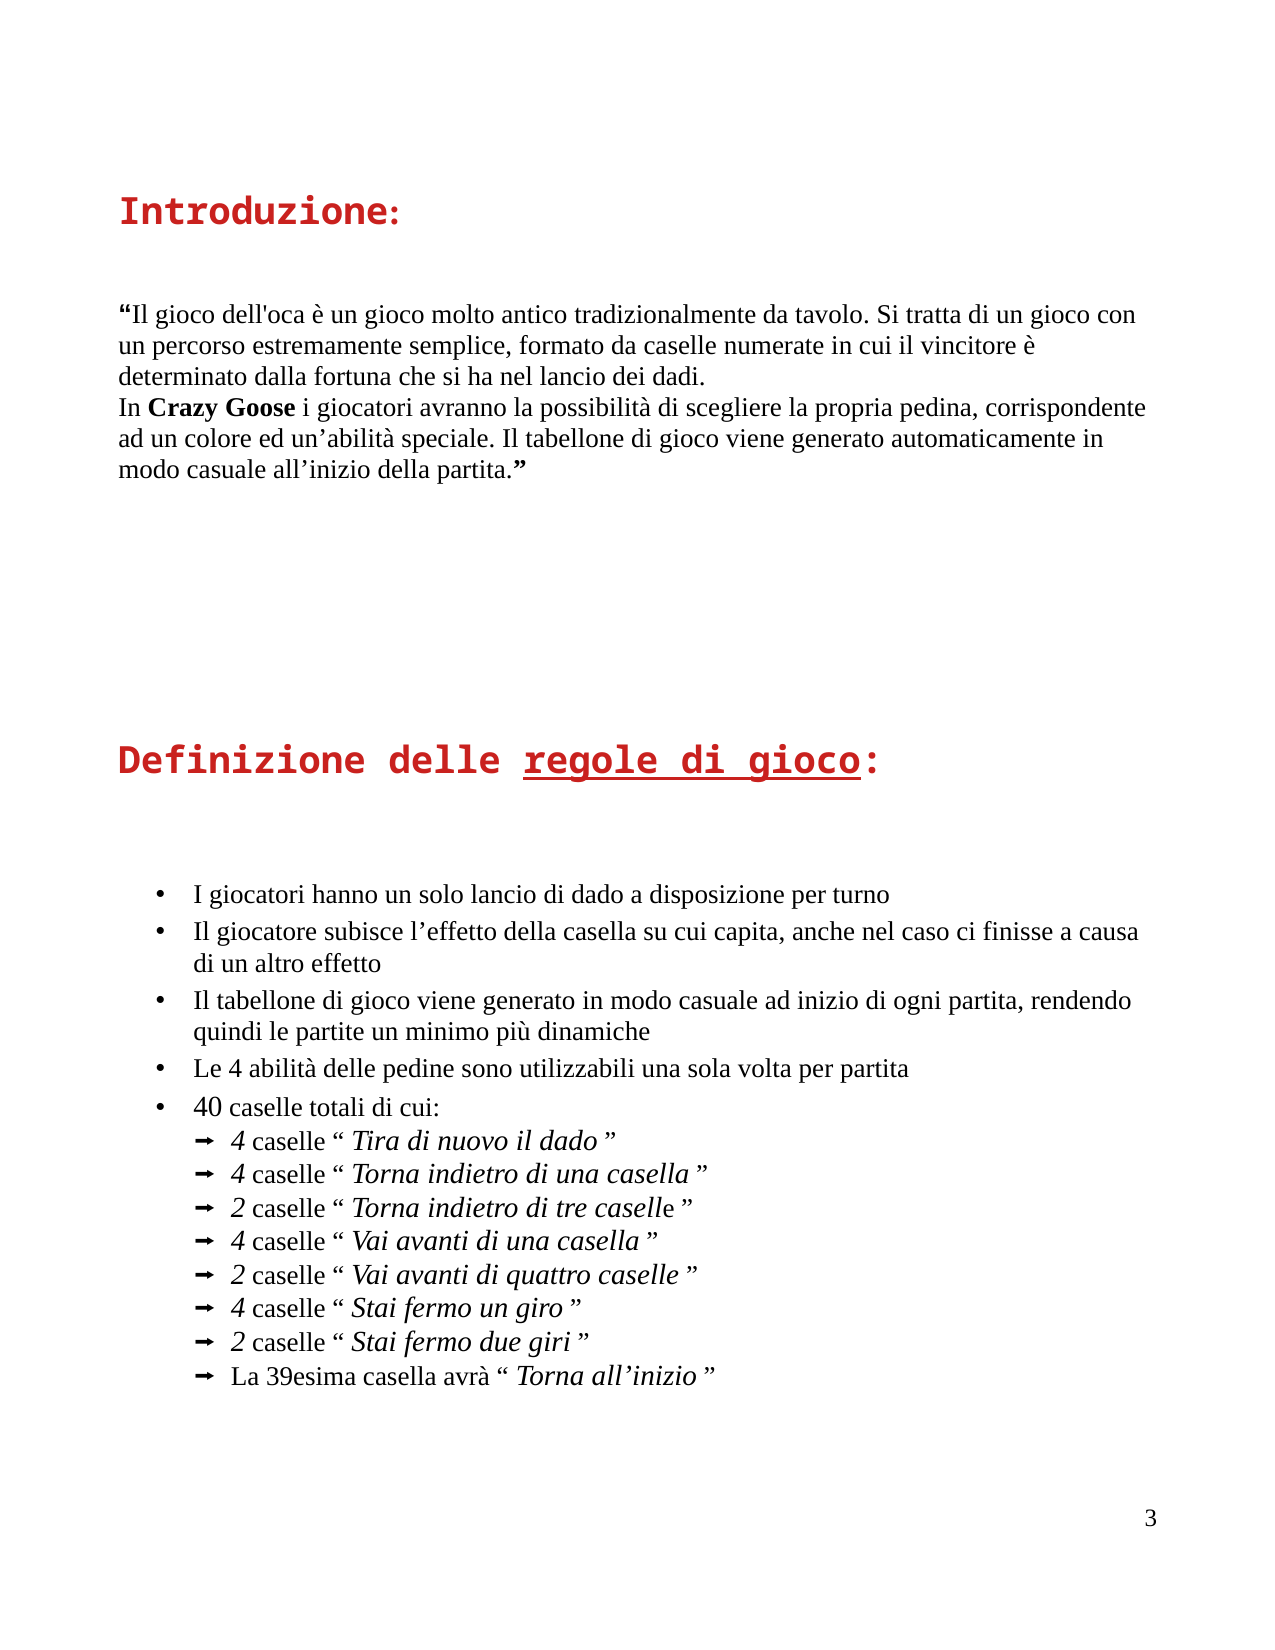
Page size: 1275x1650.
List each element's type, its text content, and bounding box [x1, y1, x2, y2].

list Il tabellone di gioco viene generato in modo casuale ad inizio di ogni partita, rendendo quindi le partite un minimo più dinamiche [156, 984, 1157, 1046]
list 2 caselle “ Vai avanti di quattro caselle ” [193, 1257, 1157, 1291]
list 2 caselle “ Stai fermo due giri ” [193, 1324, 1157, 1358]
text Introduzione: [118, 184, 1157, 235]
text “Il gioco dell'oca è un gioco molto antico tradizionalmente da tavolo. Si tratta di un gioco con un percorso estremamente semplice, formato da caselle numerate in cui il vincitore è determinato dalla fortuna che si ha nel lancio dei dadi. [118, 298, 1157, 391]
text In Crazy Goose i giocatori avranno la possibilità di scegliere la propria pedina, corrispondente ad un colore ed un’abilità speciale. Il tabellone di gioco viene generato automaticamente in modo casuale all’inizio della partita.” [118, 391, 1157, 484]
list Il giocatore subisce l’effetto della casella su cui capita, anche nel caso ci finisse a causa di un altro effetto [156, 915, 1157, 978]
list 40 caselle totali di cui: [156, 1089, 1157, 1123]
list I giocatori hanno un solo lancio di dado a disposizione per turno [156, 878, 1157, 909]
list 2 caselle “ Torna indietro di tre caselle ” [193, 1190, 1157, 1223]
text Definizione delle regole di gioco: [118, 734, 1157, 785]
list 4 caselle “ Stai fermo un giro ” [193, 1291, 1157, 1324]
list 4 caselle “ Torna indietro di una casella ” [193, 1156, 1157, 1190]
list 4 caselle “ Vai avanti di una casella ” [193, 1223, 1157, 1257]
list Le 4 abilità delle pedine sono utilizzabili una sola volta per partita [156, 1052, 1157, 1083]
list La 39esima casella avrà “ Torna all’inizio ” [193, 1358, 1157, 1391]
list 4 caselle “ Tira di nuovo il dado ” [193, 1123, 1157, 1156]
